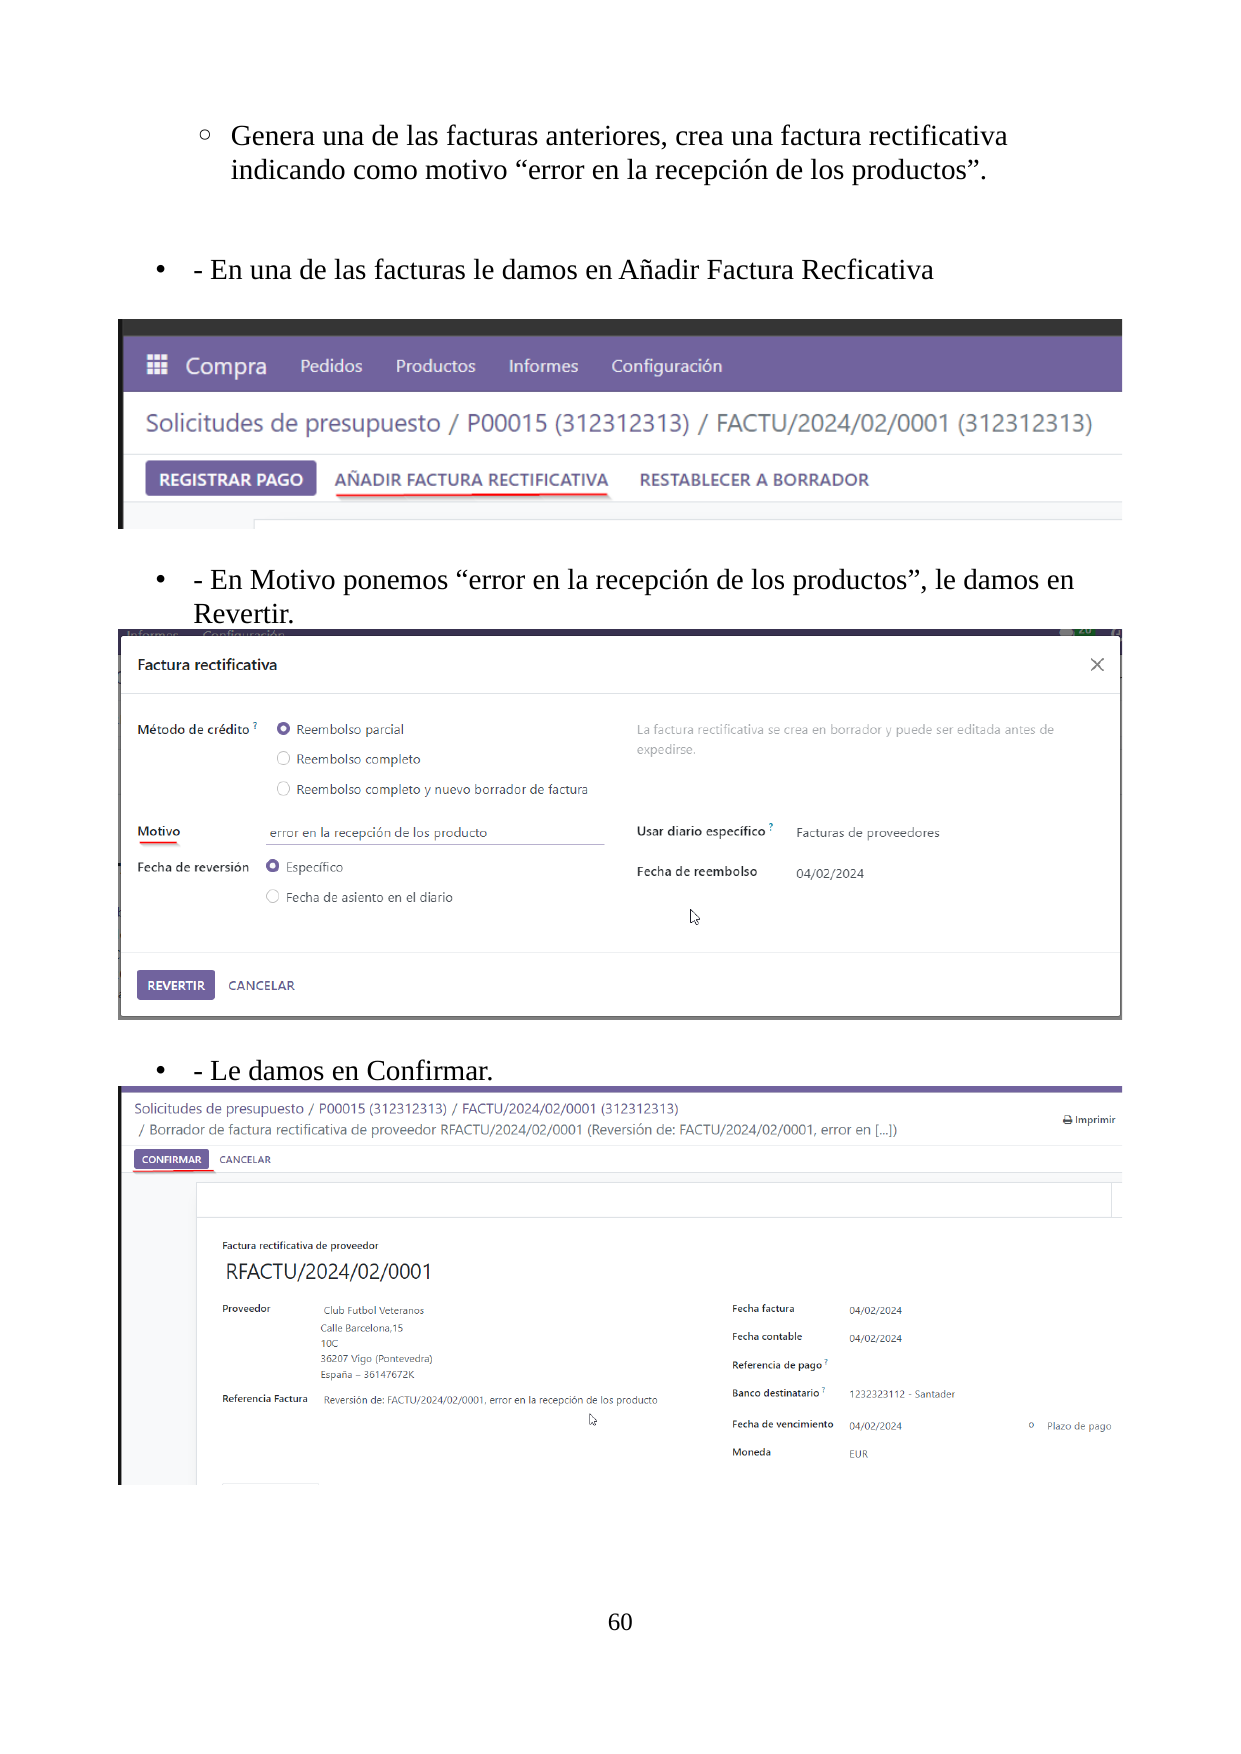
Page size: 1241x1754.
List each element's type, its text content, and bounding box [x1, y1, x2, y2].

picture [118, 319, 1123, 529]
list - En una de las facturas le damos en Añadir Factura Recficativa [156, 252, 1122, 286]
picture [118, 1086, 1123, 1485]
list - En Motivo ponemos “error en la recepción de los productos”, le damos en Revertir. [156, 562, 1122, 629]
list Genera una de las facturas anteriores, crea una factura rectificativa indicando como motivo “error en la recepción de los productos”. [193, 118, 1122, 185]
list - Le damos en Confirmar. [156, 1053, 1122, 1086]
picture [118, 629, 1123, 1020]
